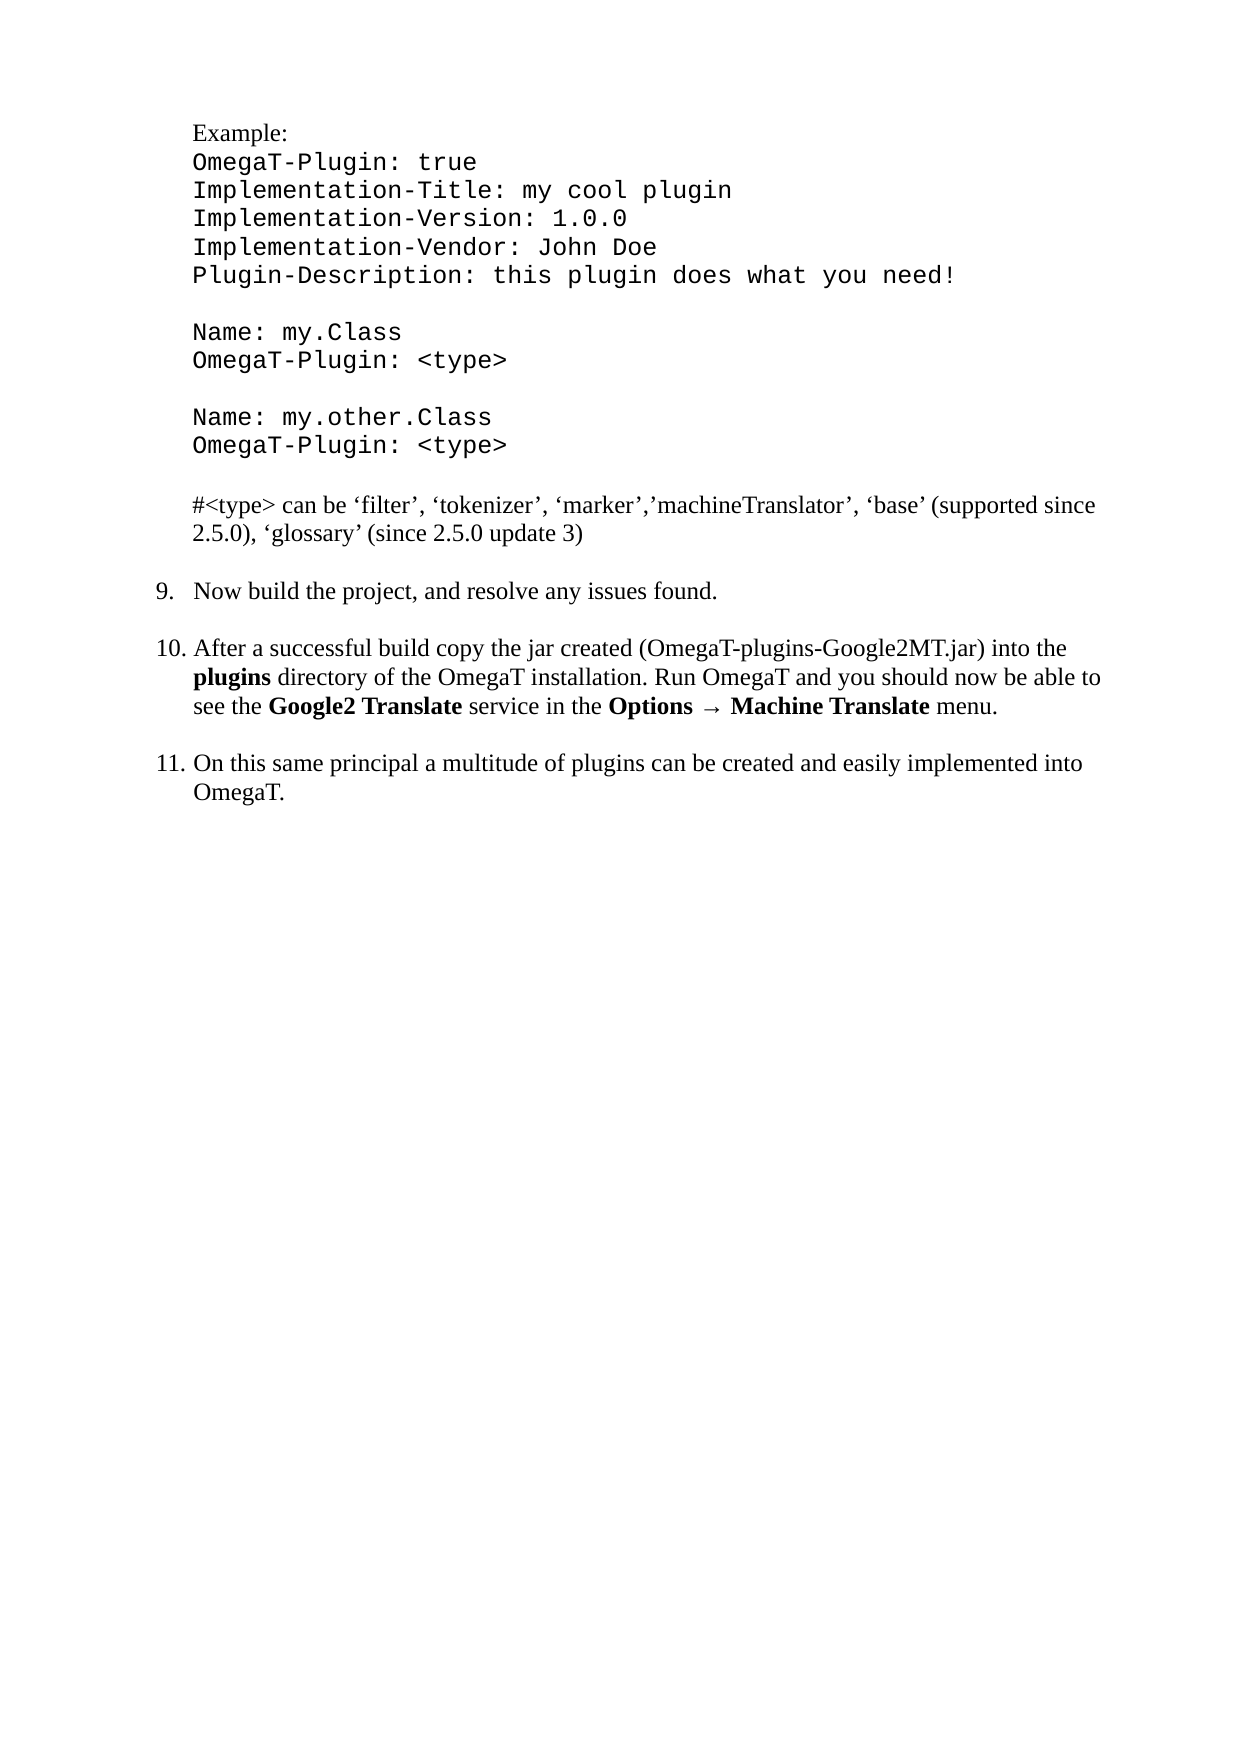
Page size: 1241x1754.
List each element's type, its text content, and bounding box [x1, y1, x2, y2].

list On this same principal a multitude of plugins can be created and easily implemented into OmegaT. [156, 748, 1122, 806]
text OmegaT-Plugin: true Implementation-Title: my cool plugin [118, 147, 1122, 206]
text OmegaT-Plugin: <type> [118, 433, 1122, 461]
text Implementation-Vendor: John Doe [118, 234, 1122, 263]
list Now build the project, and resolve any issues found. [156, 576, 1122, 605]
text OmegaT-Plugin: <type> [118, 348, 1122, 376]
text Name: my.other.Class [118, 404, 1122, 433]
text Example: [118, 118, 1122, 147]
text #<type> can be ‘filter’, ‘tokenizer’, ‘marker’,’machineTranslator’, ‘base’ (supported since 2.5.0), ‘glossary’ (since 2.5.0 update 3) [118, 490, 1122, 547]
text Name: my.Class [118, 319, 1122, 348]
list After a successful build copy the jar created (OmegaT-plugins-Google2MT.jar) into the plugins directory of the OmegaT installation. Run OmegaT and you should now be able to see the Google2 Translate service in the Options → Machine Translate menu. [156, 633, 1122, 720]
text Plugin-Description: this plugin does what you need! [118, 263, 1122, 291]
text Implementation-Version: 1.0.0 [118, 206, 1122, 234]
